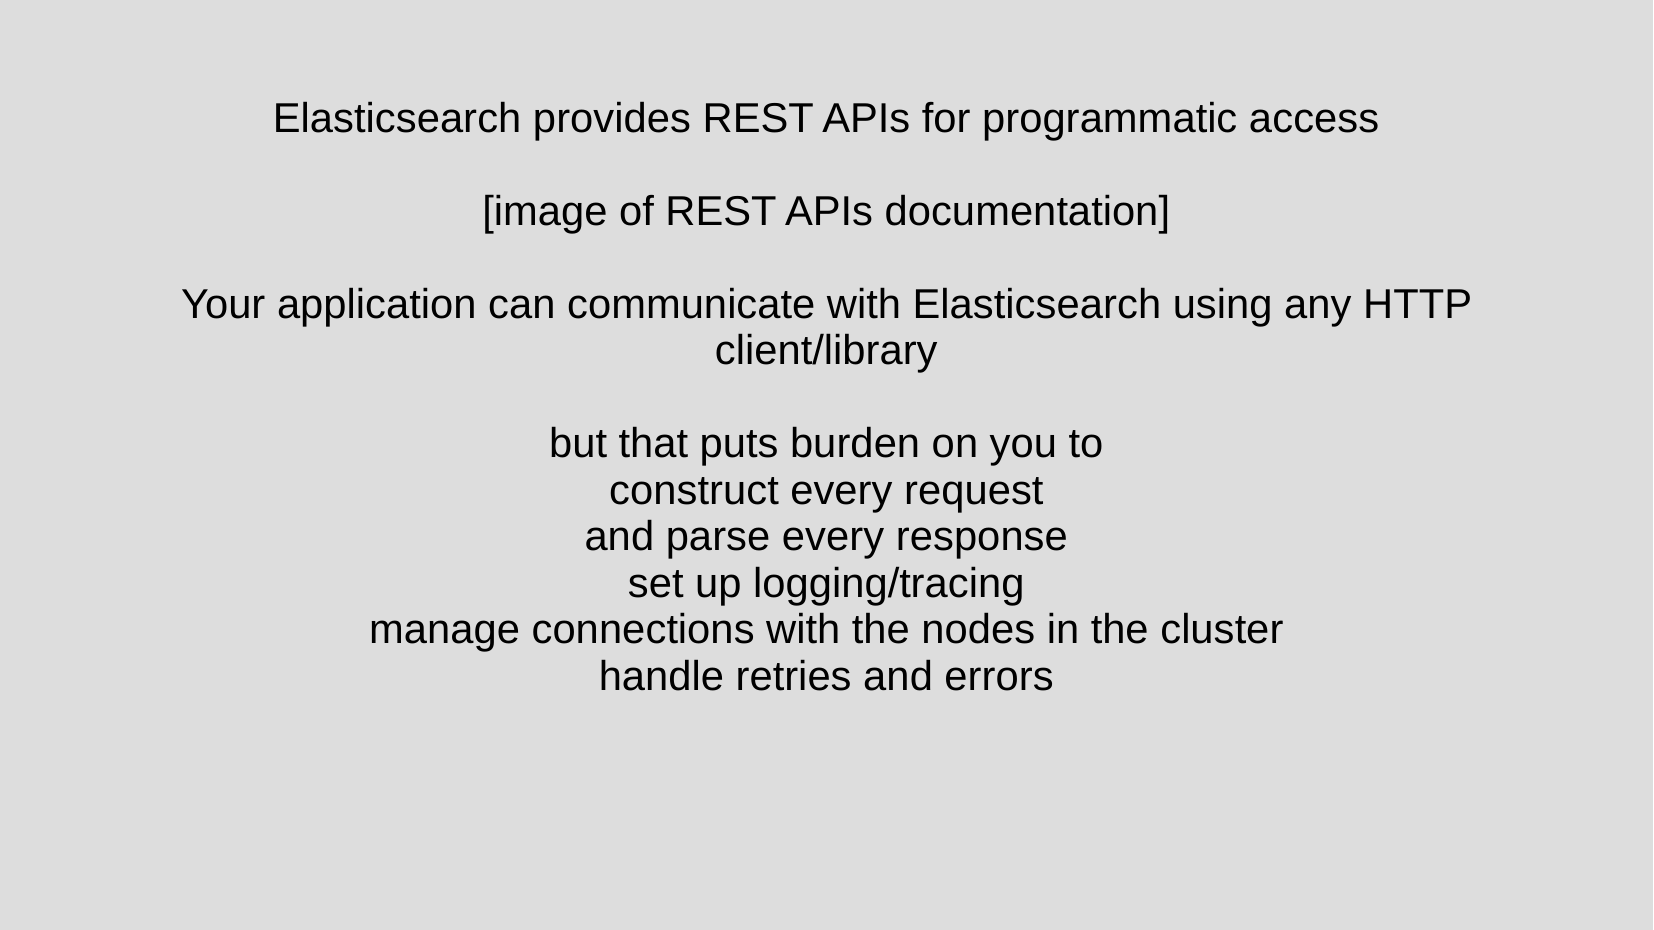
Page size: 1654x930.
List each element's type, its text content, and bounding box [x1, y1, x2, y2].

subtitle Elasticsearch provides REST APIs for programmatic access [image of REST APIs documentation] Your application can communicate with Elasticsearch using any HTTP client/library but that puts burden on you to construct every request and parse every response set up logging/tracing manage connections with the nodes in the cluster handle retries and errors [82, 36, 1571, 757]
